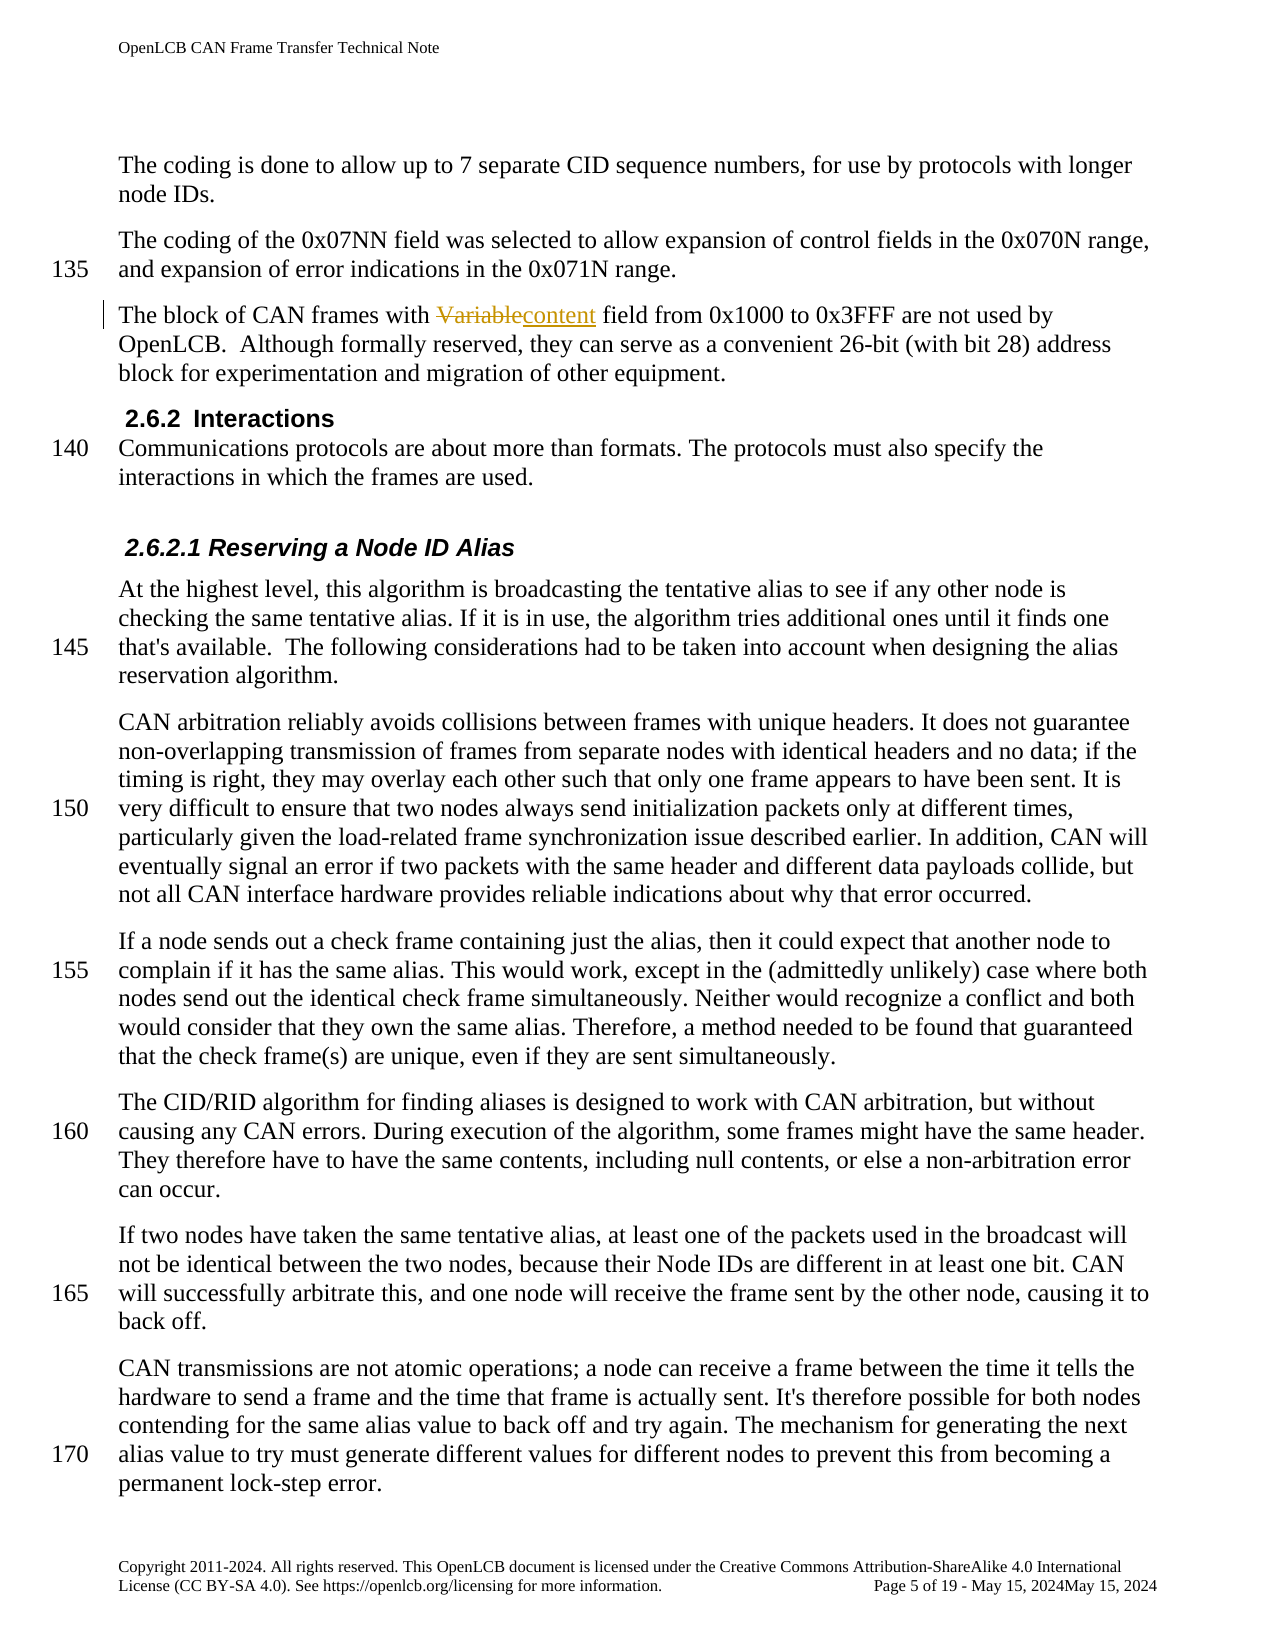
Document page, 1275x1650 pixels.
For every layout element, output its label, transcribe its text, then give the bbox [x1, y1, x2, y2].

subtitle Interactions [118, 404, 1157, 433]
text The coding is done to allow up to 7 separate CID sequence numbers, for use by protocols with longer node IDs. [118, 150, 1157, 207]
subtitle Reserving a Node ID Alias [118, 533, 1157, 562]
text If two nodes have taken the same tentative alias, at least one of the packets used in the broadcast will not be identical between the two nodes, because their Node IDs are different in at least one bit. CAN will successfully arbitrate this, and one node will receive the frame sent by the other node, causing it to back off. [118, 1220, 1157, 1335]
text If a node sends out a check frame containing just the alias, then it could expect that another node to complain if it has the same alias. This would work, except in the (admittedly unlikely) case where both nodes send out the identical check frame simultaneously. Neither would recognize a conflict and both would consider that they own the same alias. Therefore, a method needed to be found that guaranteed that the check frame(s) are unique, even if they are sent simultaneously. [118, 926, 1157, 1070]
text CAN transmissions are not atomic operations; a node can receive a frame between the time it tells the hardware to send a frame and the time that frame is actually sent. It's therefore possible for both nodes contending for the same alias value to back off and try again. The mechanism for generating the next alias value to try must generate different values for different nodes to prevent this from becoming a permanent lock-step error. [118, 1353, 1157, 1497]
text At the highest level, this algorithm is broadcasting the tentative alias to see if any other node is checking the same tentative alias. If it is in use, the algorithm tries additional ones until it finds one that's available. The following considerations had to be taken into account when designing the alias reservation algorithm. [118, 574, 1157, 689]
text Communications protocols are about more than formats. The protocols must also specify the interactions in which the frames are used. [118, 433, 1157, 491]
text The block of CAN frames with content field from 0x1000 to 0x3FFF are not used by OpenLCB. Although formally reserved, they can serve as a convenient 26-bit (with bit 28) address block for experimentation and migration of other equipment. [118, 300, 1157, 387]
text CAN arbitration reliably avoids collisions between frames with unique headers. It does not guarantee non-overlapping transmission of frames from separate nodes with identical headers and no data; if the timing is right, they may overlay each other such that only one frame appears to have been sent. It is very difficult to ensure that two nodes always send initialization packets only at different times, particularly given the load-related frame synchronization issue described earlier. In addition, CAN will eventually signal an error if two packets with the same header and different data payloads collide, but not all CAN interface hardware provides reliable indications about why that error occurred. [118, 707, 1157, 908]
text The coding of the 0x07NN field was selected to allow expansion of control fields in the 0x070N range, and expansion of error indications in the 0x071N range. [118, 225, 1157, 283]
text The CID/RID algorithm for finding aliases is designed to work with CAN arbitration, but without causing any CAN errors. During execution of the algorithm, some frames might have the same header. They therefore have to have the same contents, including null contents, or else a non-arbitration error can occur. [118, 1087, 1157, 1202]
